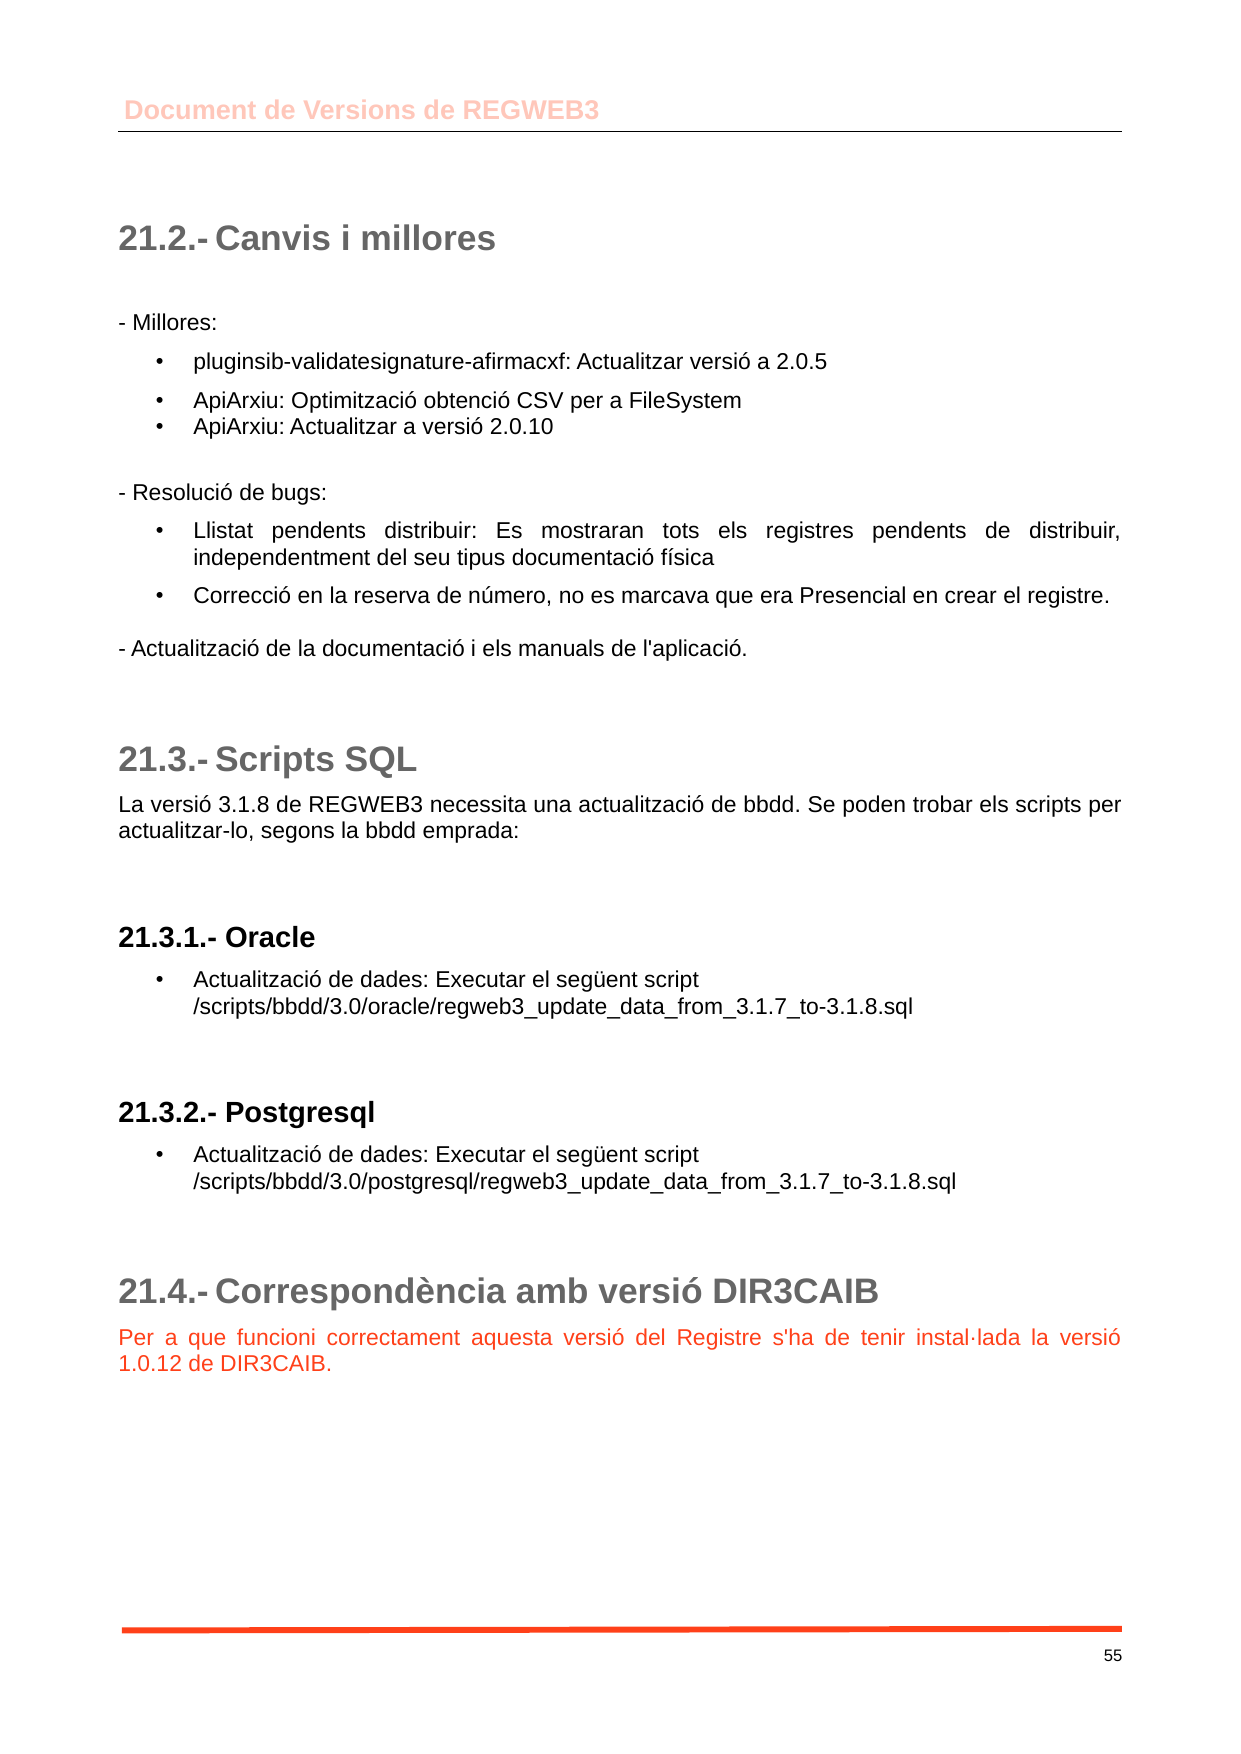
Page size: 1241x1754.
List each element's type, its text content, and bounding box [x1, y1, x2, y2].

text - Actualització de la documentació i els manuals de l'aplicació. [118, 635, 1122, 662]
list ApiArxiu: Optimització obtenció CSV per a FileSystem [156, 387, 1122, 413]
subtitle Postgresql [118, 1095, 1122, 1129]
text - Millores: [118, 309, 1122, 336]
subtitle Per a que funcioni correctament aquesta versió del Registre s'ha de tenir instal·lada la versió 1.0.12 de DIR3CAIB. [118, 1324, 1122, 1376]
list Llistat pendents distribuir: Es mostraran tots els registres pendents de distribuir, independentment del seu tipus documentació física [156, 517, 1122, 570]
subtitle Oracle [118, 920, 1122, 954]
subtitle Canvis i millores [118, 217, 1122, 258]
list pluginsib-validatesignature-afirmacxf: Actualitzar versió a 2.0.5 [156, 348, 1122, 374]
list Correcció en la reserva de número, no es marcava que era Presencial en crear el registre. [156, 582, 1122, 609]
subtitle Scripts SQL [118, 738, 1122, 779]
subtitle Correspondència amb versió DIR3CAIB [118, 1270, 1122, 1311]
text La versió 3.1.8 de REGWEB3 necessita una actualització de bbdd. Se poden trobar els scripts per actualitzar-lo, segons la bbdd emprada: [118, 791, 1122, 844]
text - Resolució de bugs: [118, 478, 1122, 505]
list Actualització de dades: Executar el següent script /scripts/bbdd/3.0/postgresql/regweb3_update_data_from_3.1.7_to-3.1.8.sql [156, 1141, 1122, 1194]
list Actualització de dades: Executar el següent script /scripts/bbdd/3.0/oracle/regweb3_update_data_from_3.1.7_to-3.1.8.sql [156, 966, 1122, 1019]
list ApiArxiu: Actualitzar a versió 2.0.10 [156, 413, 1122, 466]
